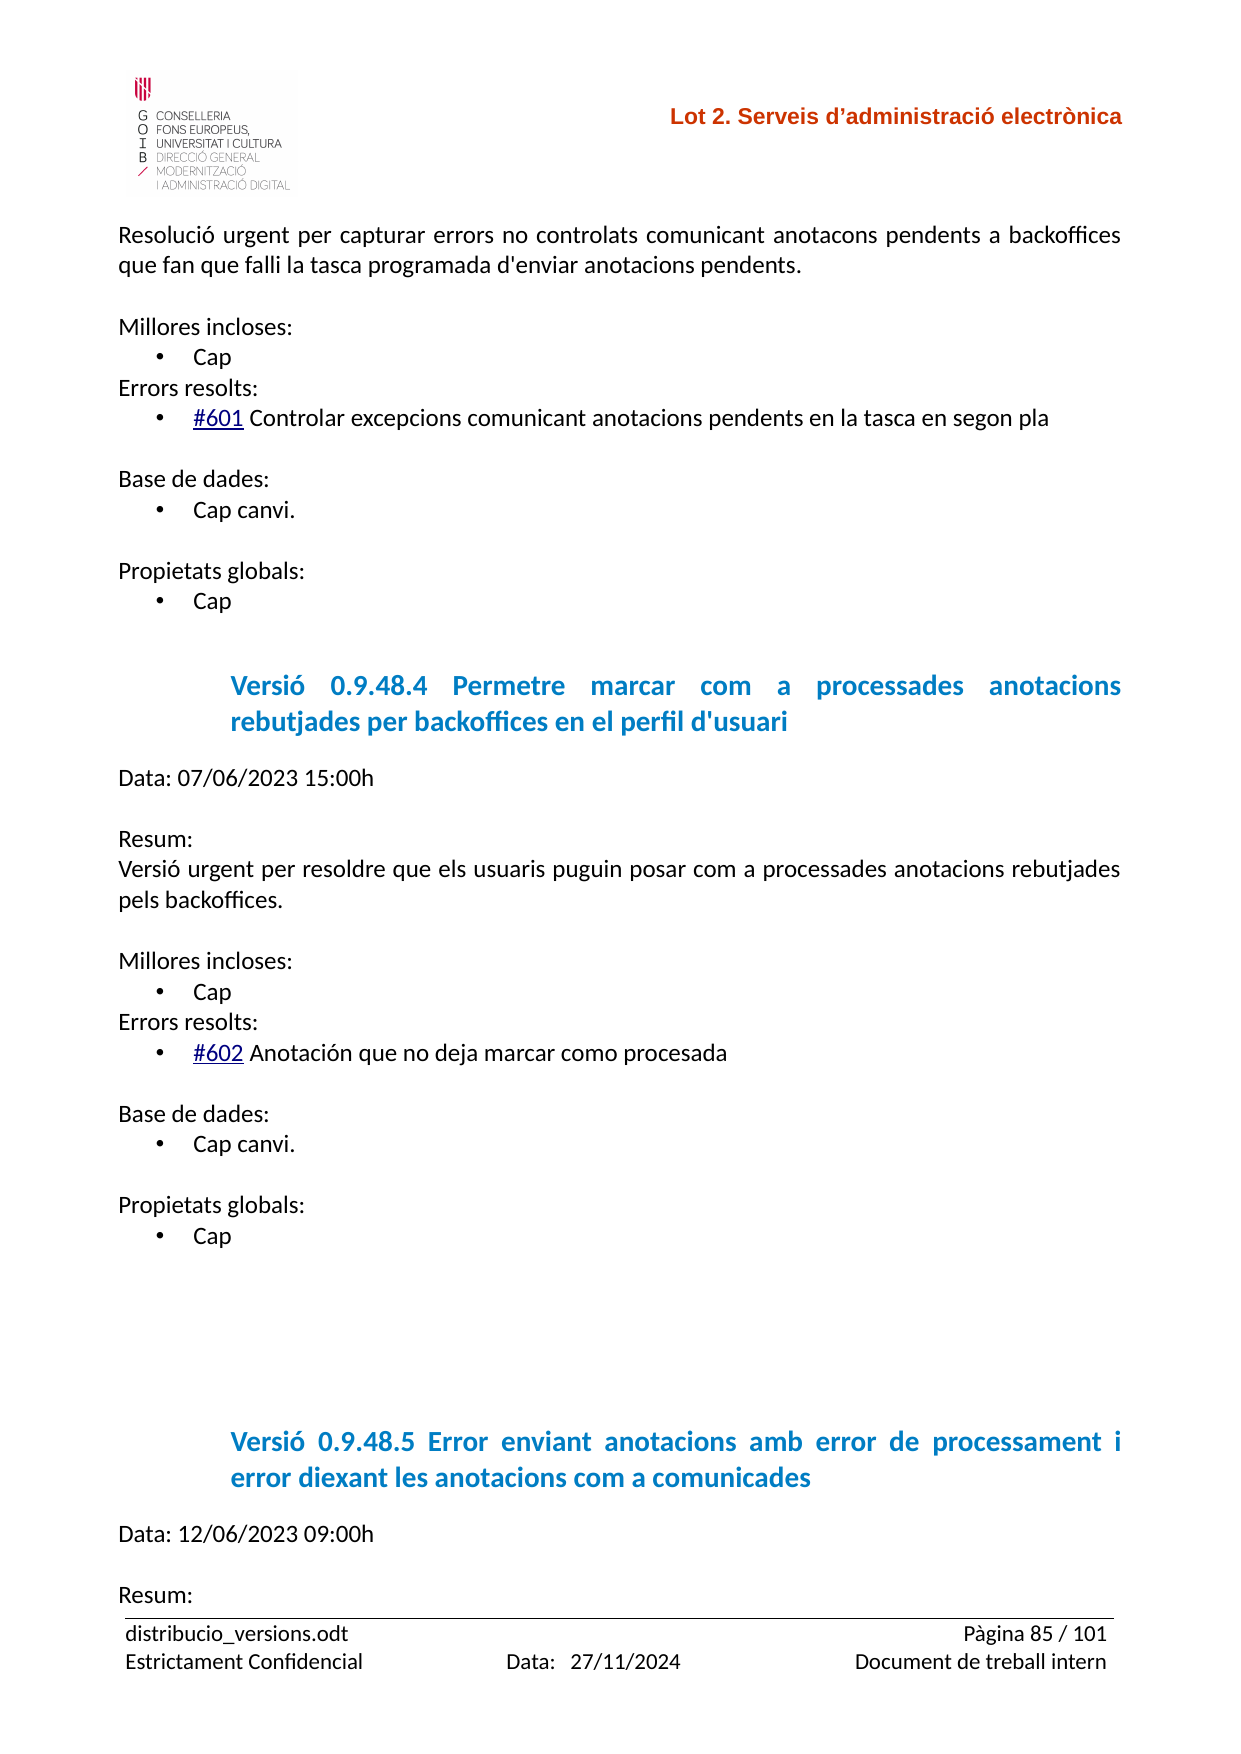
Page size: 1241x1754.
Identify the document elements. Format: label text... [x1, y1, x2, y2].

text Errors resolts: [118, 372, 1122, 402]
text Base de dades: [118, 463, 1122, 494]
text Resum: [118, 823, 1122, 853]
list #602 Anotación que no deja marcar como procesada [156, 1037, 1122, 1067]
text Resum: [118, 1579, 1122, 1610]
list Cap [156, 585, 1122, 616]
list Cap canvi. [156, 494, 1122, 524]
text Millores incloses: [118, 945, 1122, 976]
text Millores incloses: [118, 311, 1122, 341]
subtitle Versió 0.9.48.4 Permetre marcar com a processades anotacions rebutjades per backoffices en el perfil d'usuari [153, 667, 1122, 738]
text Data: 07/06/2023 15:00h [118, 762, 1122, 792]
text Errors resolts: [118, 1006, 1122, 1037]
text Base de dades: [118, 1098, 1122, 1128]
text Data: 12/06/2023 09:00h [118, 1518, 1122, 1549]
list Cap [156, 1220, 1122, 1250]
list Cap [156, 976, 1122, 1006]
picture [126, 70, 299, 197]
text Propietats globals: [118, 555, 1122, 585]
list Cap [156, 341, 1122, 372]
text Resolució urgent per capturar errors no controlats comunicant anotacons pendents a backoffices que fan que falli la tasca programada d'enviar anotacions pendents. [118, 219, 1122, 280]
text Versió urgent per resoldre que els usuaris puguin posar com a processades anotacions rebutjades pels backoffices. [118, 853, 1122, 914]
list Cap canvi. [156, 1128, 1122, 1159]
subtitle Versió 0.9.48.5 Error enviant anotacions amb error de processament i error diexant les anotacions com a comunicades [153, 1423, 1122, 1495]
list #601 Controlar excepcions comunicant anotacions pendents en la tasca en segon pla [156, 402, 1122, 433]
text Propietats globals: [118, 1189, 1122, 1220]
